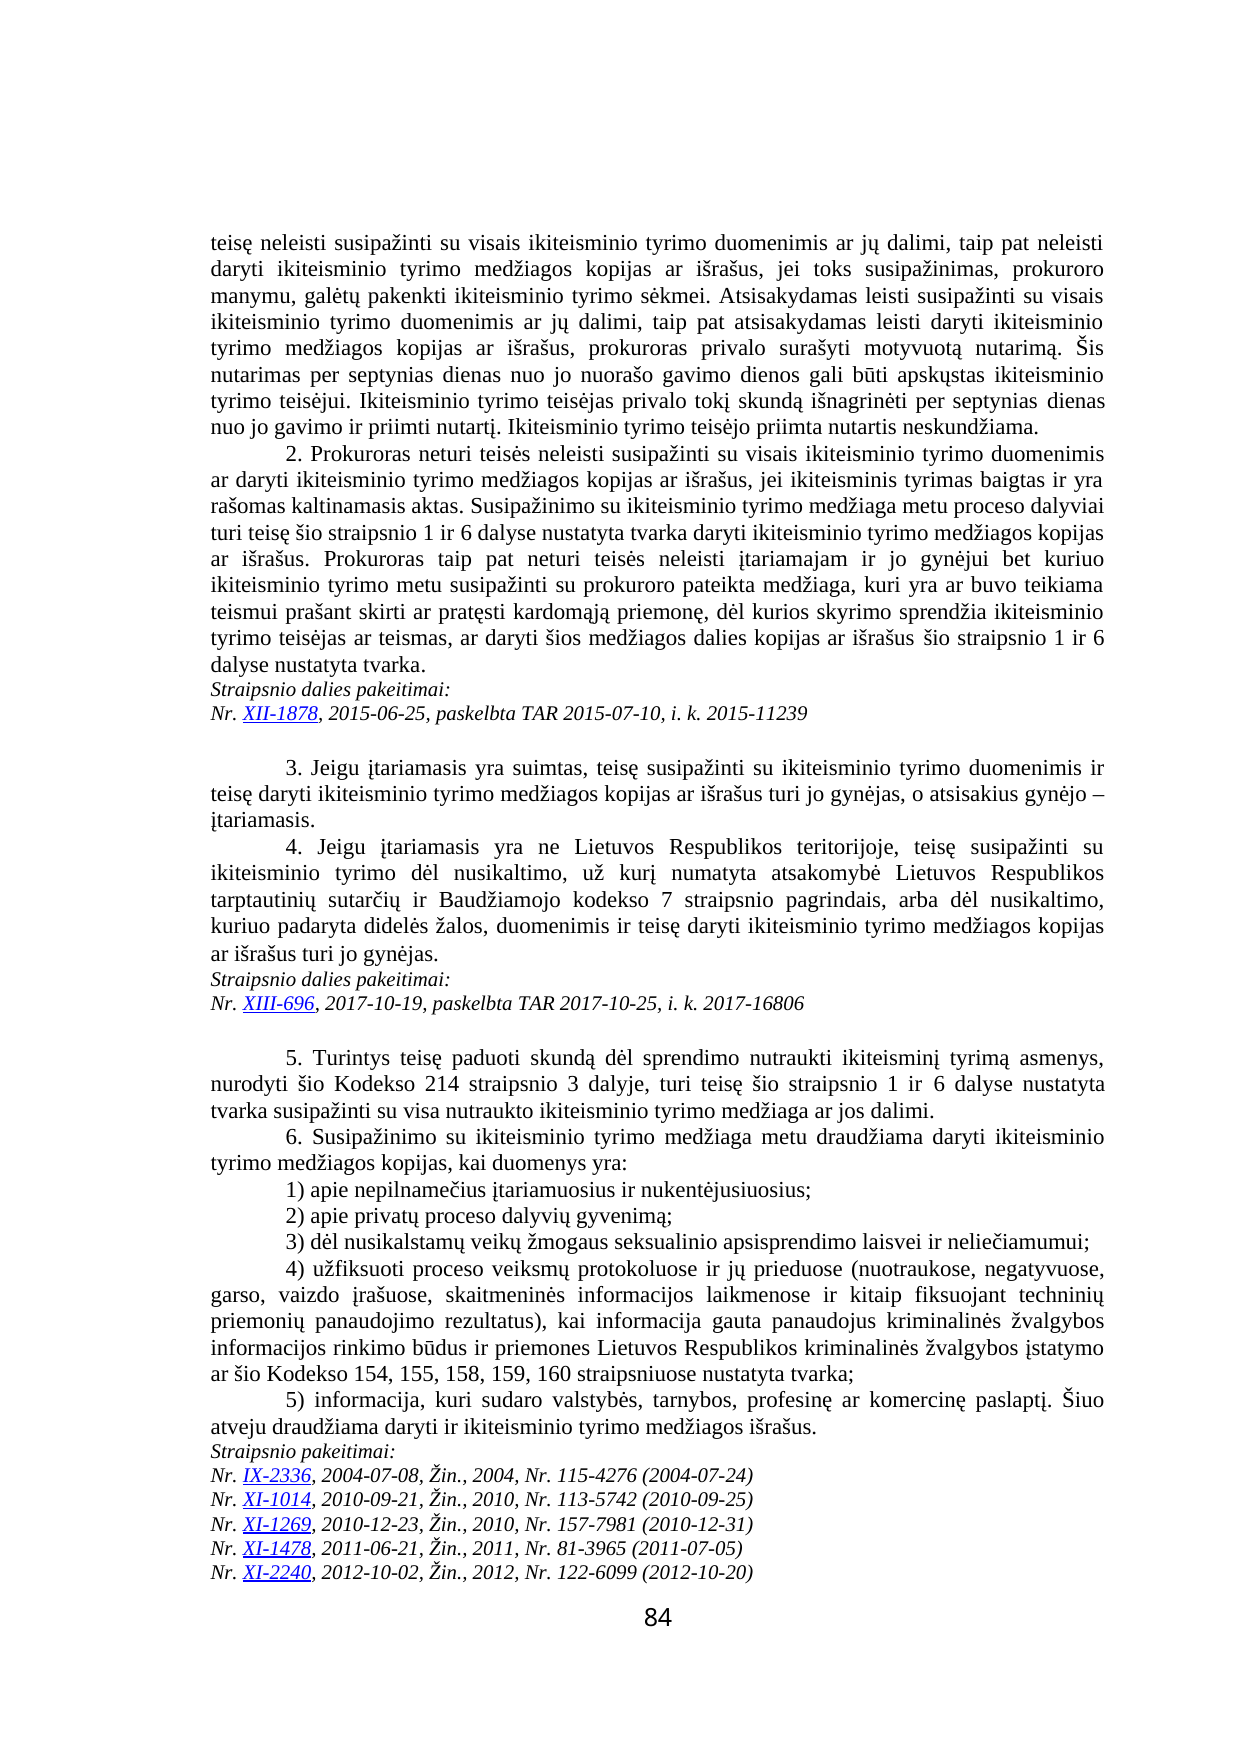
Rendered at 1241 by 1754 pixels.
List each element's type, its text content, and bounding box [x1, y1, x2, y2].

text Nr. IX-2336, 2004-07-08, Žin., 2004, Nr. 115-4276 (2004-07-24) [210, 1463, 1105, 1487]
text teisę neleisti susipažinti su visais ikiteisminio tyrimo duomenimis ar jų dalimi, taip pat neleisti daryti ikiteisminio tyrimo medžiagos kopijas ar išrašus, jei toks susipažinimas, prokuroro manymu, galėtų pakenkti ikiteisminio tyrimo sėkmei. Atsisakydamas leisti susipažinti su visais ikiteisminio tyrimo duomenimis ar jų dalimi, taip pat atsisakydamas leisti daryti ikiteisminio tyrimo medžiagos kopijas ar išrašus, prokuroras privalo surašyti motyvuotą nutarimą. Šis nutarimas per septynias dienas nuo jo nuorašo gavimo dienos gali būti apskųstas ikiteisminio tyrimo teisėjui. Ikiteisminio tyrimo teisėjas privalo tokį skundą išnagrinėti per septynias dienas nuo jo gavimo ir priimti nutartį. Ikiteisminio tyrimo teisėjo priimta nutartis neskundžiama. [210, 229, 1105, 440]
text Straipsnio pakeitimai: [210, 1439, 1105, 1463]
text Nr. XIII-696, 2017-10-19, paskelbta TAR 2017-10-25, i. k. 2017-16806 [210, 991, 1105, 1015]
text Nr. XII-1878, 2015-06-25, paskelbta TAR 2015-07-10, i. k. 2015-11239 [210, 701, 1105, 725]
text 2) apie privatų proceso dalyvių gyvenimą; [210, 1202, 1105, 1228]
text 1) apie nepilnamečius įtariamuosius ir nukentėjusiuosius; [210, 1176, 1105, 1202]
text Nr. XI-2240, 2012-10-02, Žin., 2012, Nr. 122-6099 (2012-10-20) [210, 1559, 1105, 1584]
text 4) užfiksuoti proceso veiksmų protokoluose ir jų prieduose (nuotraukose, negatyvuose, garso, vaizdo įrašuose, skaitmeninės informacijos laikmenose ir kitaip fiksuojant techninių priemonių panaudojimo rezultatus), kai informacija gauta panaudojus kriminalinės žvalgybos informacijos rinkimo būdus ir priemones Lietuvos Respublikos kriminalinės žvalgybos įstatymo ar šio Kodekso 154, 155, 158, 159, 160 straipsniuose nustatyta tvarka; [210, 1255, 1105, 1387]
text Nr. XI-1014, 2010-09-21, Žin., 2010, Nr. 113-5742 (2010-09-25) [210, 1487, 1105, 1511]
text Straipsnio dalies pakeitimai: [210, 677, 1105, 701]
text 3) dėl nusikalstamų veikų žmogaus seksualinio apsisprendimo laisvei ir neliečiamumui; [210, 1228, 1105, 1255]
text Straipsnio dalies pakeitimai: [210, 967, 1105, 991]
text 3. Jeigu įtariamasis yra suimtas, teisę susipažinti su ikiteisminio tyrimo duomenimis ir teisę daryti ikiteisminio tyrimo medžiagos kopijas ar išrašus turi jo gynėjas, o atsisakius gynėjo – įtariamasis. [210, 754, 1105, 833]
text Nr. XI-1269, 2010-12-23, Žin., 2010, Nr. 157-7981 (2010-12-31) [210, 1511, 1105, 1536]
text 5. Turintys teisę paduoti skundą dėl sprendimo nutraukti ikiteisminį tyrimą asmenys, nurodyti šio Kodekso 214 straipsnio 3 dalyje, turi teisę šio straipsnio 1 ir 6 dalyse nustatyta tvarka susipažinti su visa nutraukto ikiteisminio tyrimo medžiaga ar jos dalimi. [210, 1044, 1105, 1123]
text 4. Jeigu įtariamasis yra ne Lietuvos Respublikos teritorijoje, teisę susipažinti su ikiteisminio tyrimo dėl nusikaltimo, už kurį numatyta atsakomybė Lietuvos Respublikos tarptautinių sutarčių ir Baudžiamojo kodekso 7 straipsnio pagrindais, arba dėl nusikaltimo, kuriuo padaryta didelės žalos, duomenimis ir teisę daryti ikiteisminio tyrimo medžiagos kopijas ar išrašus turi jo gynėjas. [210, 833, 1105, 967]
text 2. Prokuroras neturi teisės neleisti susipažinti su visais ikiteisminio tyrimo duomenimis ar daryti ikiteisminio tyrimo medžiagos kopijas ar išrašus, jei ikiteisminis tyrimas baigtas ir yra rašomas kaltinamasis aktas. Susipažinimo su ikiteisminio tyrimo medžiaga metu proceso dalyviai turi teisę šio straipsnio 1 ir 6 dalyse nustatyta tvarka daryti ikiteisminio tyrimo medžiagos kopijas ar išrašus. Prokuroras taip pat neturi teisės neleisti įtariamajam ir jo gynėjui bet kuriuo ikiteisminio tyrimo metu susipažinti su prokuroro pateikta medžiaga, kuri yra ar buvo teikiama teismui prašant skirti ar pratęsti kardomąją priemonę, dėl kurios skyrimo sprendžia ikiteisminio tyrimo teisėjas ar teismas, ar daryti šios medžiagos dalies kopijas ar išrašus šio straipsnio 1 ir 6 dalyse nustatyta tvarka. [210, 440, 1105, 677]
text Nr. XI-1478, 2011-06-21, Žin., 2011, Nr. 81-3965 (2011-07-05) [210, 1536, 1105, 1559]
text 6. Susipažinimo su ikiteisminio tyrimo medžiaga metu draudžiama daryti ikiteisminio tyrimo medžiagos kopijas, kai duomenys yra: [210, 1123, 1105, 1176]
text 5) informacija, kuri sudaro valstybės, tarnybos, profesinę ar komercinę paslaptį. Šiuo atveju draudžiama daryti ir ikiteisminio tyrimo medžiagos išrašus. [210, 1387, 1105, 1439]
